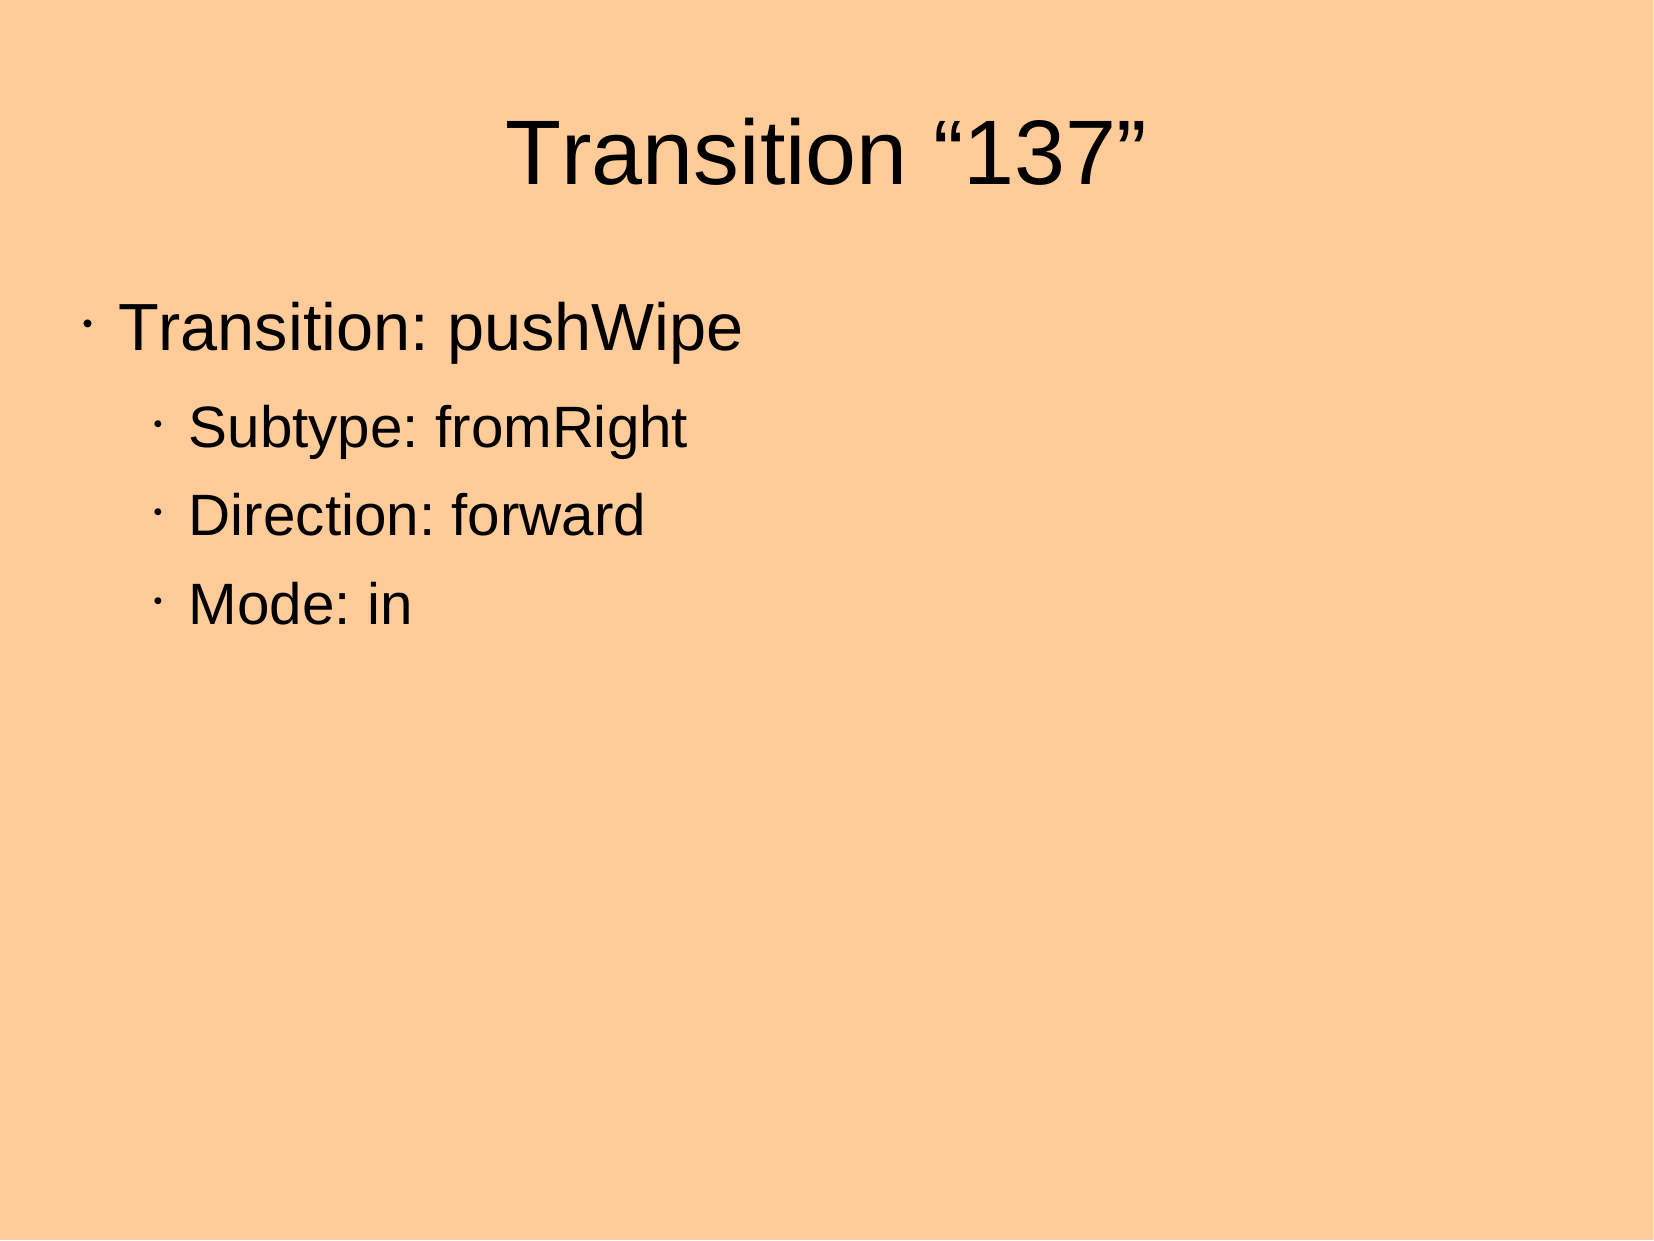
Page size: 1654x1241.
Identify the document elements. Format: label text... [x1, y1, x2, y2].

title Transition “137” [82, 49, 1571, 257]
list Transition: pushWipe Subtype: fromRight Direction: forward Mode: in [82, 290, 1571, 1080]
